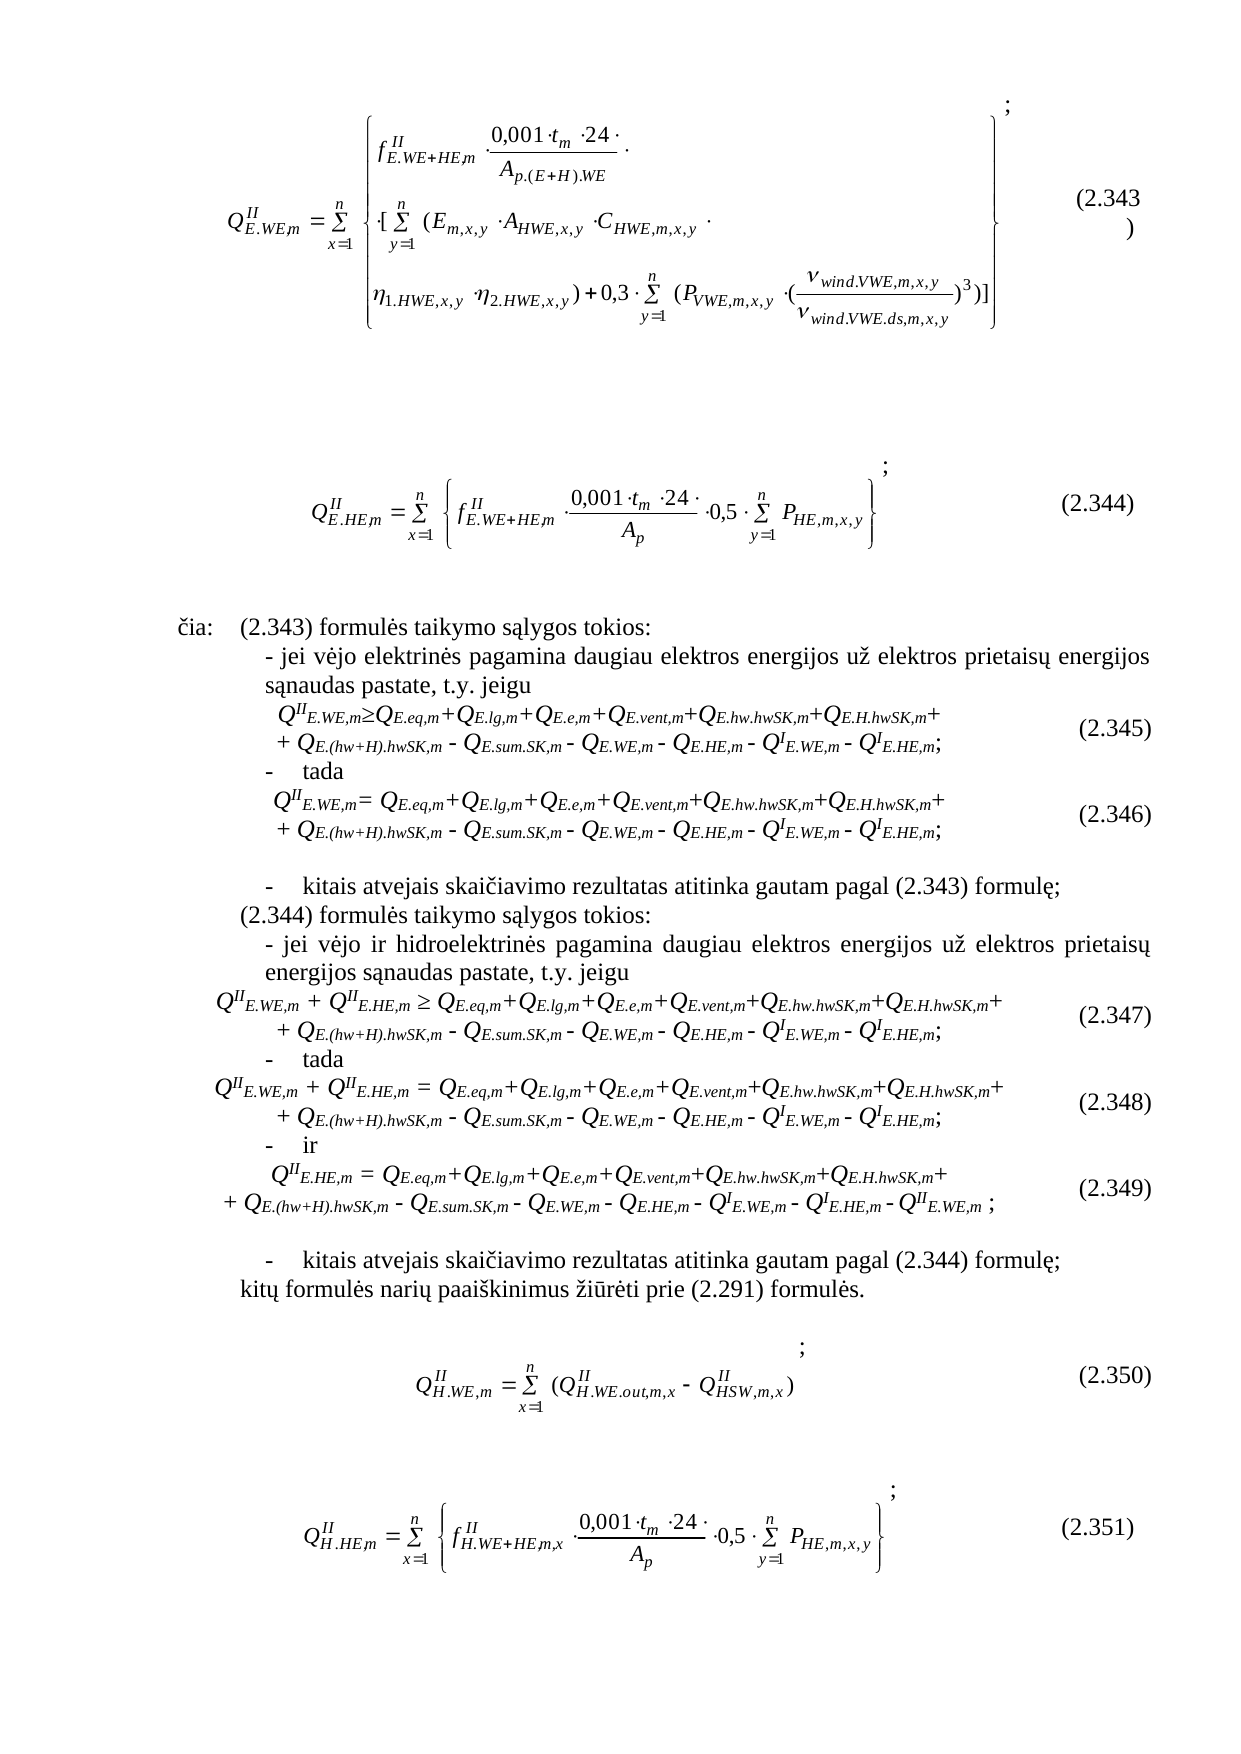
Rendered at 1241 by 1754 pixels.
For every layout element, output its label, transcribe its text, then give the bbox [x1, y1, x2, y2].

text - tada [265, 1044, 1151, 1072]
table_header (2.350) [1052, 1331, 1163, 1417]
table_header (2.351) [1020, 1475, 1151, 1579]
table_header ; [177, 1475, 1020, 1579]
text - kitais atvejais skaičiavimo rezultatas atitinka gautam pagal (2.344) formulę; [265, 1245, 1151, 1274]
table_header QIIE.WE,m≥QE.eq,m+QE.lg,m+QE.e,m+QE.vent,m+QE.hw.hwSK,m+QE.H.hwSK,m+ + QE.(hw+H).hwSK,m - QE.sum.SK,m - QE.WE,m - QE.HE,m - QIE.WE,m - QIE.HE,m; [166, 699, 1052, 756]
text - jei vėjo ir hidroelektrinės pagamina daugiau elektros energijos už elektros prietaisų energijos sąnaudas pastate, t.y. jeigu [265, 929, 1151, 986]
text kitų formulės narių paaiškinimus žiūrėti prie (2.291) formulės. [240, 1274, 1151, 1302]
table_header (2.348) [1052, 1073, 1163, 1130]
text - jei vėjo elektrinės pagamina daugiau elektros energijos už elektros prietaisų energijos sąnaudas pastate, t.y. jeigu [265, 641, 1151, 699]
text - kitais atvejais skaičiavimo rezultatas atitinka gautam pagal (2.343) formulę; [265, 871, 1151, 900]
table_header (2.349) [1052, 1159, 1163, 1216]
table_header QIIE.WE,m= QE.eq,m+QE.lg,m+QE.e,m+QE.vent,m+QE.hw.hwSK,m+QE.H.hwSK,m+ + QE.(hw+H).hwSK,m - QE.sum.SK,m - QE.WE,m - QE.HE,m - QIE.WE,m - QIE.HE,m; [166, 785, 1052, 842]
table_header ; [177, 89, 1058, 335]
table_header (2.343) [1058, 89, 1151, 335]
text - ir [265, 1130, 1151, 1159]
text - tada [265, 756, 1151, 785]
text (2.344) formulės taikymo sąlygos tokios: [240, 900, 1151, 929]
table_header (2.344) [1020, 450, 1151, 555]
table_header (2.345) [1052, 699, 1163, 756]
table_header ; [166, 1331, 1052, 1417]
table_header (2.346) [1052, 785, 1163, 842]
table_header ; [177, 450, 1020, 555]
table_header QIIE.WE,m + QIIE.HE,m ≥ QE.eq,m+QE.lg,m+QE.e,m+QE.vent,m+QE.hw.hwSK,m+QE.H.hwSK,m+ + QE.(hw+H).hwSK,m - QE.sum.SK,m - QE.WE,m - QE.HE,m - QIE.WE,m - QIE.HE,m; [166, 986, 1052, 1044]
table_header QIIE.WE,m + QIIE.HE,m = QE.eq,m+QE.lg,m+QE.e,m+QE.vent,m+QE.hw.hwSK,m+QE.H.hwSK,m+ + QE.(hw+H).hwSK,m - QE.sum.SK,m - QE.WE,m - QE.HE,m - QIE.WE,m - QIE.HE,m; [166, 1073, 1052, 1130]
table_header (2.347) [1052, 986, 1163, 1044]
text čia: (2.343) formulės taikymo sąlygos tokios: [177, 612, 1151, 641]
table_header QIIE.HE,m = QE.eq,m+QE.lg,m+QE.e,m+QE.vent,m+QE.hw.hwSK,m+QE.H.hwSK,m+ + QE.(hw+H).hwSK,m - QE.sum.SK,m - QE.WE,m - QE.HE,m - QIE.WE,m - QIE.HE,m - QIIE.WE,m ; [166, 1159, 1052, 1216]
